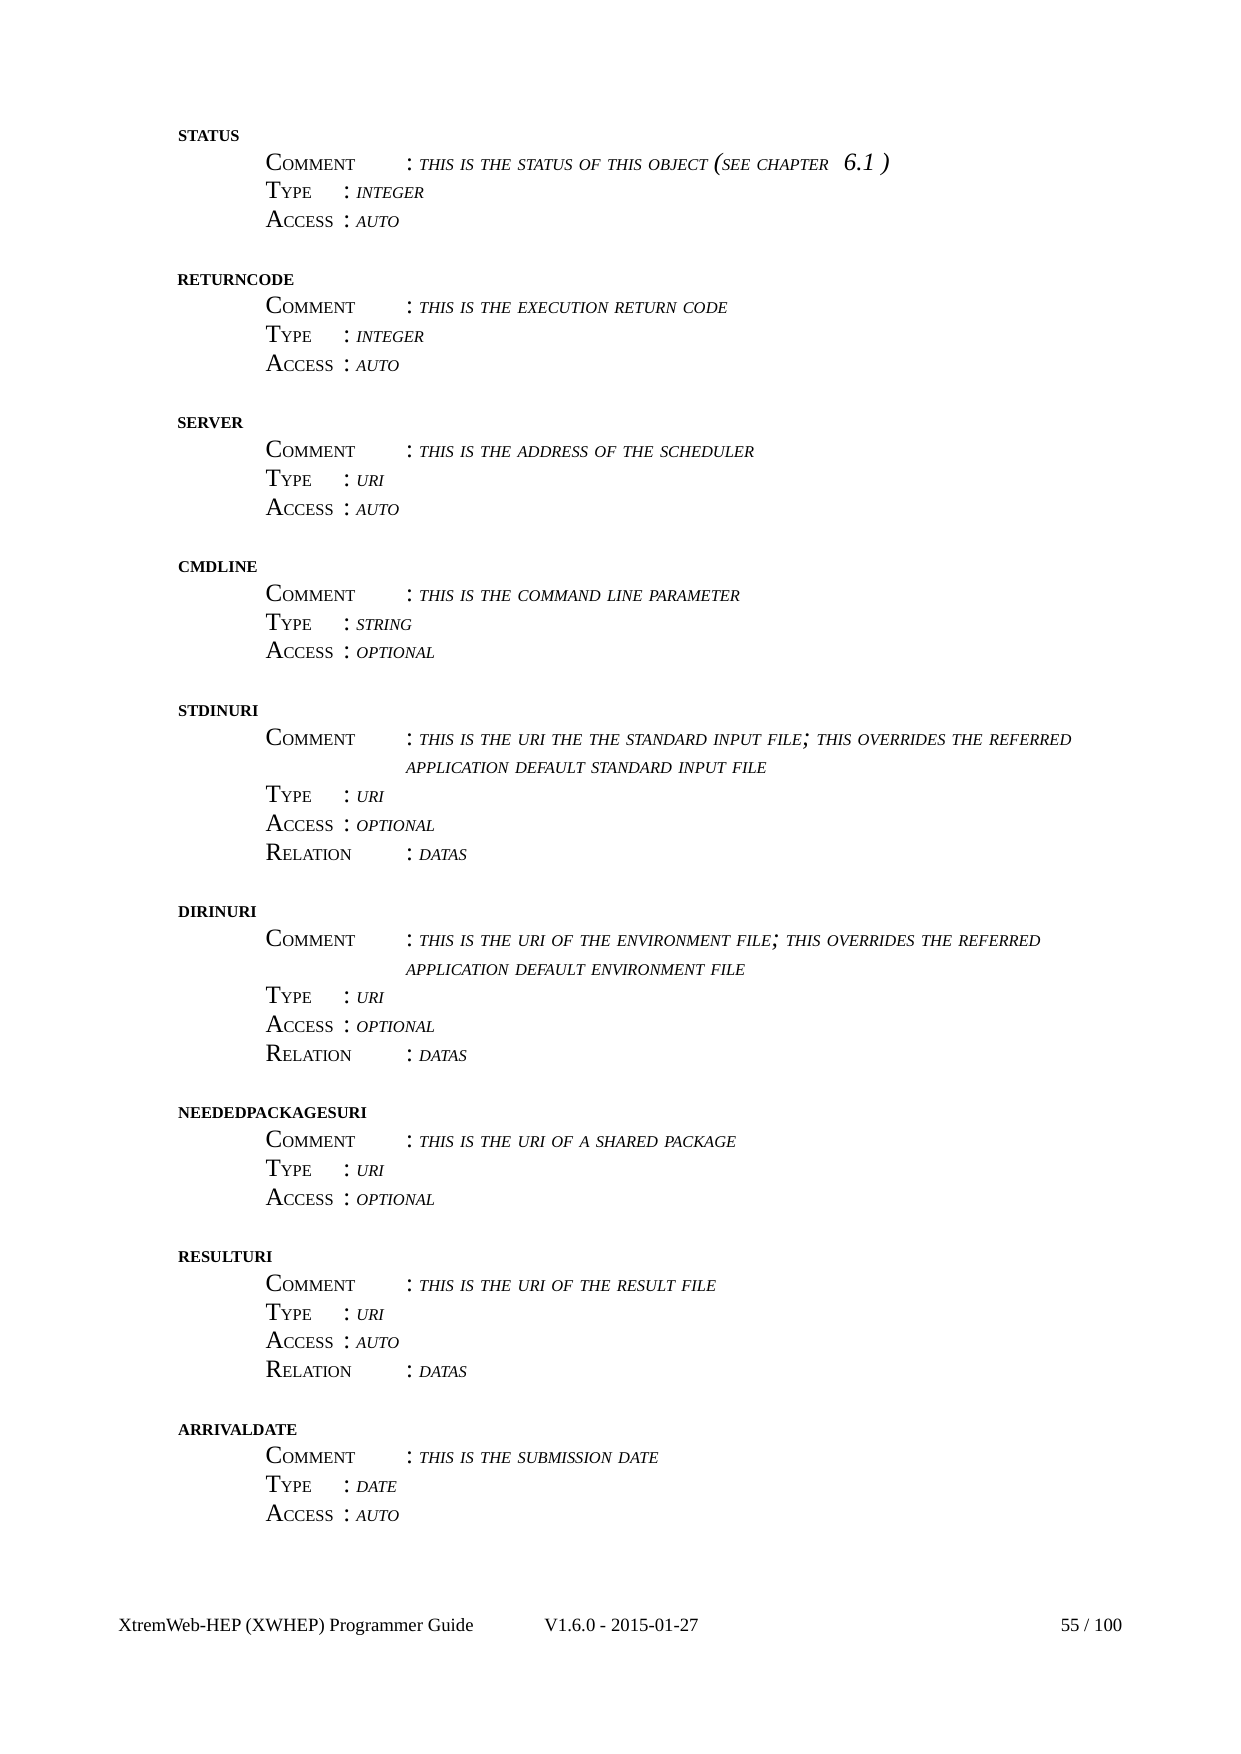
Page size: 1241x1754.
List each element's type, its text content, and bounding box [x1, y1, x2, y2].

text Comment : this is the address of the scheduler [265, 434, 1122, 463]
text returncode [118, 262, 1122, 291]
text Access : optional [265, 808, 1122, 837]
text Access : optional [265, 1182, 1122, 1211]
text Type : string [265, 607, 1122, 636]
text Comment : this is the uri of a shared package [265, 1124, 1122, 1153]
text Type : uri [265, 1153, 1122, 1182]
text Type : uri [265, 981, 1122, 1009]
text Access : auto [265, 204, 1122, 233]
text Comment : this is the uri of the result file [265, 1268, 1122, 1297]
text Relation : datas [265, 837, 1122, 866]
text status [178, 118, 1122, 147]
text Access : auto [265, 492, 1122, 521]
text cmdline [178, 549, 1122, 578]
text Access : auto [265, 1498, 1122, 1527]
text Relation : datas [265, 1354, 1122, 1383]
text Relation : datas [265, 1038, 1122, 1067]
text Access : auto [265, 1326, 1122, 1354]
text server [118, 406, 1122, 434]
text Comment : this is the uri of the environment file; this overrides the referred application default environment file [265, 923, 1122, 981]
text dirinuri [178, 894, 1122, 923]
text Type : integer [265, 176, 1122, 204]
text Comment : this is the submission date [265, 1441, 1122, 1469]
text Access : optional [265, 1009, 1122, 1038]
text stdinuri [178, 693, 1122, 722]
text resulturi [178, 1239, 1122, 1268]
text Access : auto [265, 348, 1122, 377]
text Type : uri [265, 1297, 1122, 1326]
text neededpackagesuri [178, 1096, 1122, 1124]
text arrivaldate [178, 1412, 1122, 1441]
text Comment : this is the command line parameter [265, 578, 1122, 607]
text Type : date [265, 1469, 1122, 1498]
text Type : uri [265, 779, 1122, 808]
text Type : uri [265, 463, 1122, 492]
text Type : integer [265, 319, 1122, 348]
text Comment : this is the status of this object (see chapter 6.1) [265, 147, 1122, 176]
text Access : optional [265, 636, 1122, 664]
text Comment : this is the uri the the standard input file; this overrides the referred application default standard input file [265, 722, 1122, 779]
text Comment : this is the execution return code [265, 291, 1122, 319]
